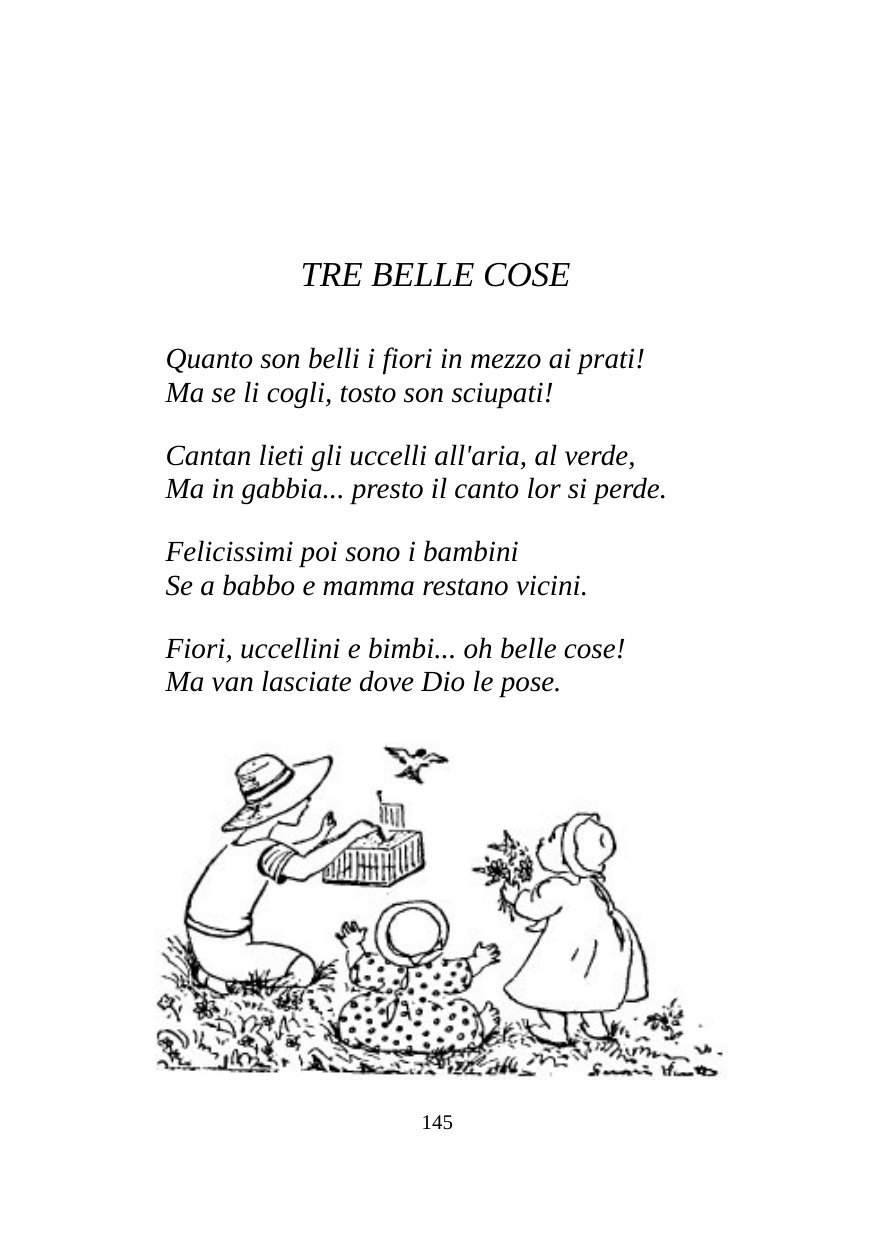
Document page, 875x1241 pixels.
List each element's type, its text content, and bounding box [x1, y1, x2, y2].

text Cantan lieti gli uccelli all'aria, al verde, Ma in gabbia... presto il canto lor si perde. [165, 438, 768, 505]
text Felicissimi poi sono i bambini Se a babbo e mamma restano vicini. [165, 534, 768, 602]
text Fiori, uccellini e bimbi... oh belle cose! Ma van lasciate dove Dio le pose. [165, 631, 768, 698]
text Quanto son belli i fiori in mezzo ai prati! Ma se li cogli, tosto son sciupati! [165, 341, 768, 408]
subtitle TRE BELLE COSE [106, 254, 768, 294]
picture [154, 729, 728, 1080]
